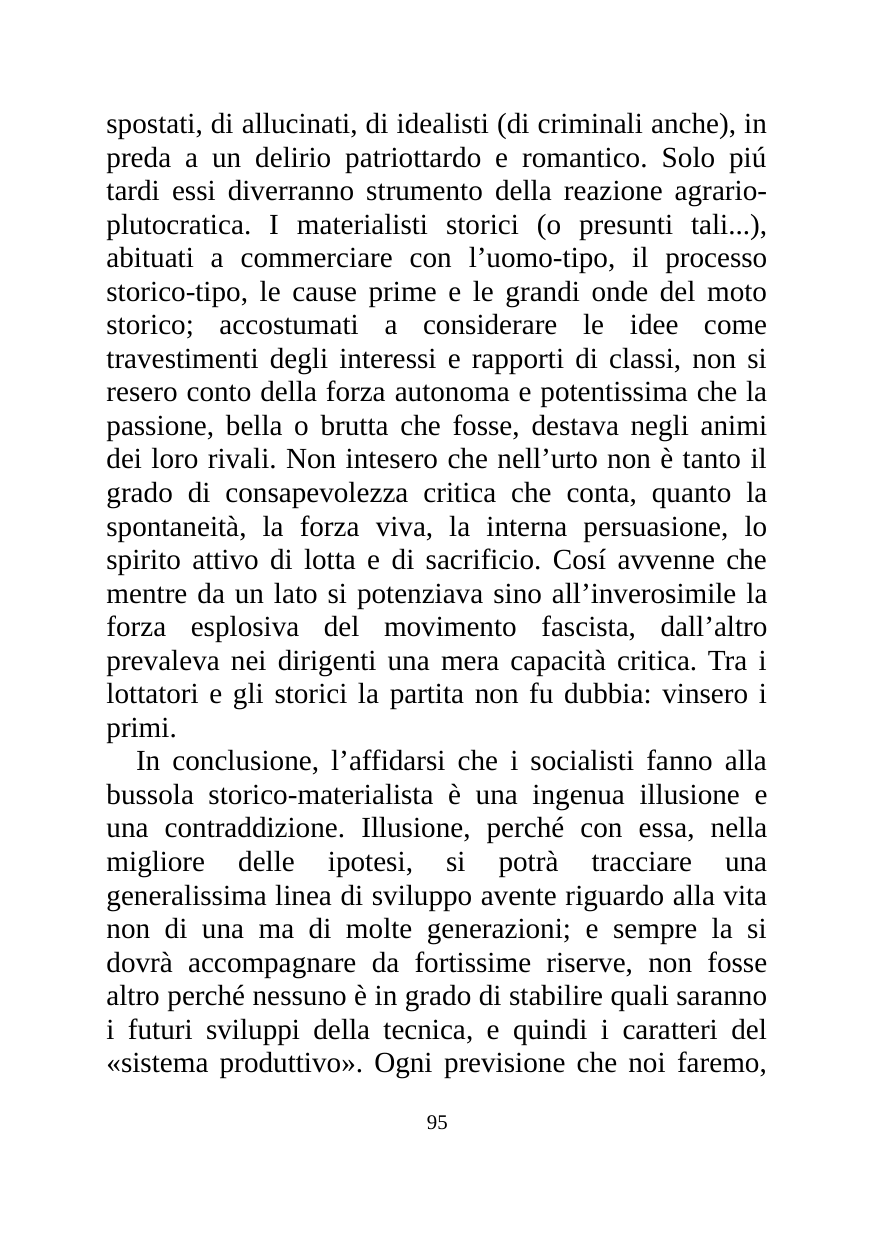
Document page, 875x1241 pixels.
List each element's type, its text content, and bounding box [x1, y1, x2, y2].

text spostati, di allucinati, di idealisti (di criminali anche), in preda a un delirio patriottardo e romantico. Solo piú tardi essi diverranno strumento della reazione agrario-plutocratica. I materialisti storici (o presunti tali...), abituati a commerciare con l’uomo-tipo, il processo storico-tipo, le cause prime e le grandi onde del moto storico; accostumati a considerare le idee come travestimenti degli interessi e rapporti di classi, non si resero conto della forza autonoma e potentissima che la passione, bella o brutta che fosse, destava negli animi dei loro rivali. Non intesero che nell’urto non è tanto il grado di consapevolezza critica che conta, quanto la spontaneità, la forza viva, la interna persuasione, lo spirito attivo di lotta e di sacrificio. Cosí avvenne che mentre da un lato si potenziava sino all’inverosimile la forza esplosiva del movimento fascista, dall’altro prevaleva nei dirigenti una mera capacità critica. Tra i lottatori e gli storici la partita non fu dubbia: vinsero i primi. [106, 106, 768, 743]
text In conclusione, l’affidarsi che i socialisti fanno alla bussola storico-materialista è una ingenua illusione e una contraddizione. Illusione, perché con essa, nella migliore delle ipotesi, si potrà tracciare una generalissima linea di sviluppo avente riguardo alla vita non di una ma di molte generazioni; e sempre la si dovrà accompagnare da fortissime riserve, non fosse altro perché nessuno è in grado di stabilire quali saranno i futuri sviluppi della tecnica, e quindi i caratteri del «sistema produttivo». Ogni previsione che noi faremo, [106, 743, 768, 1079]
